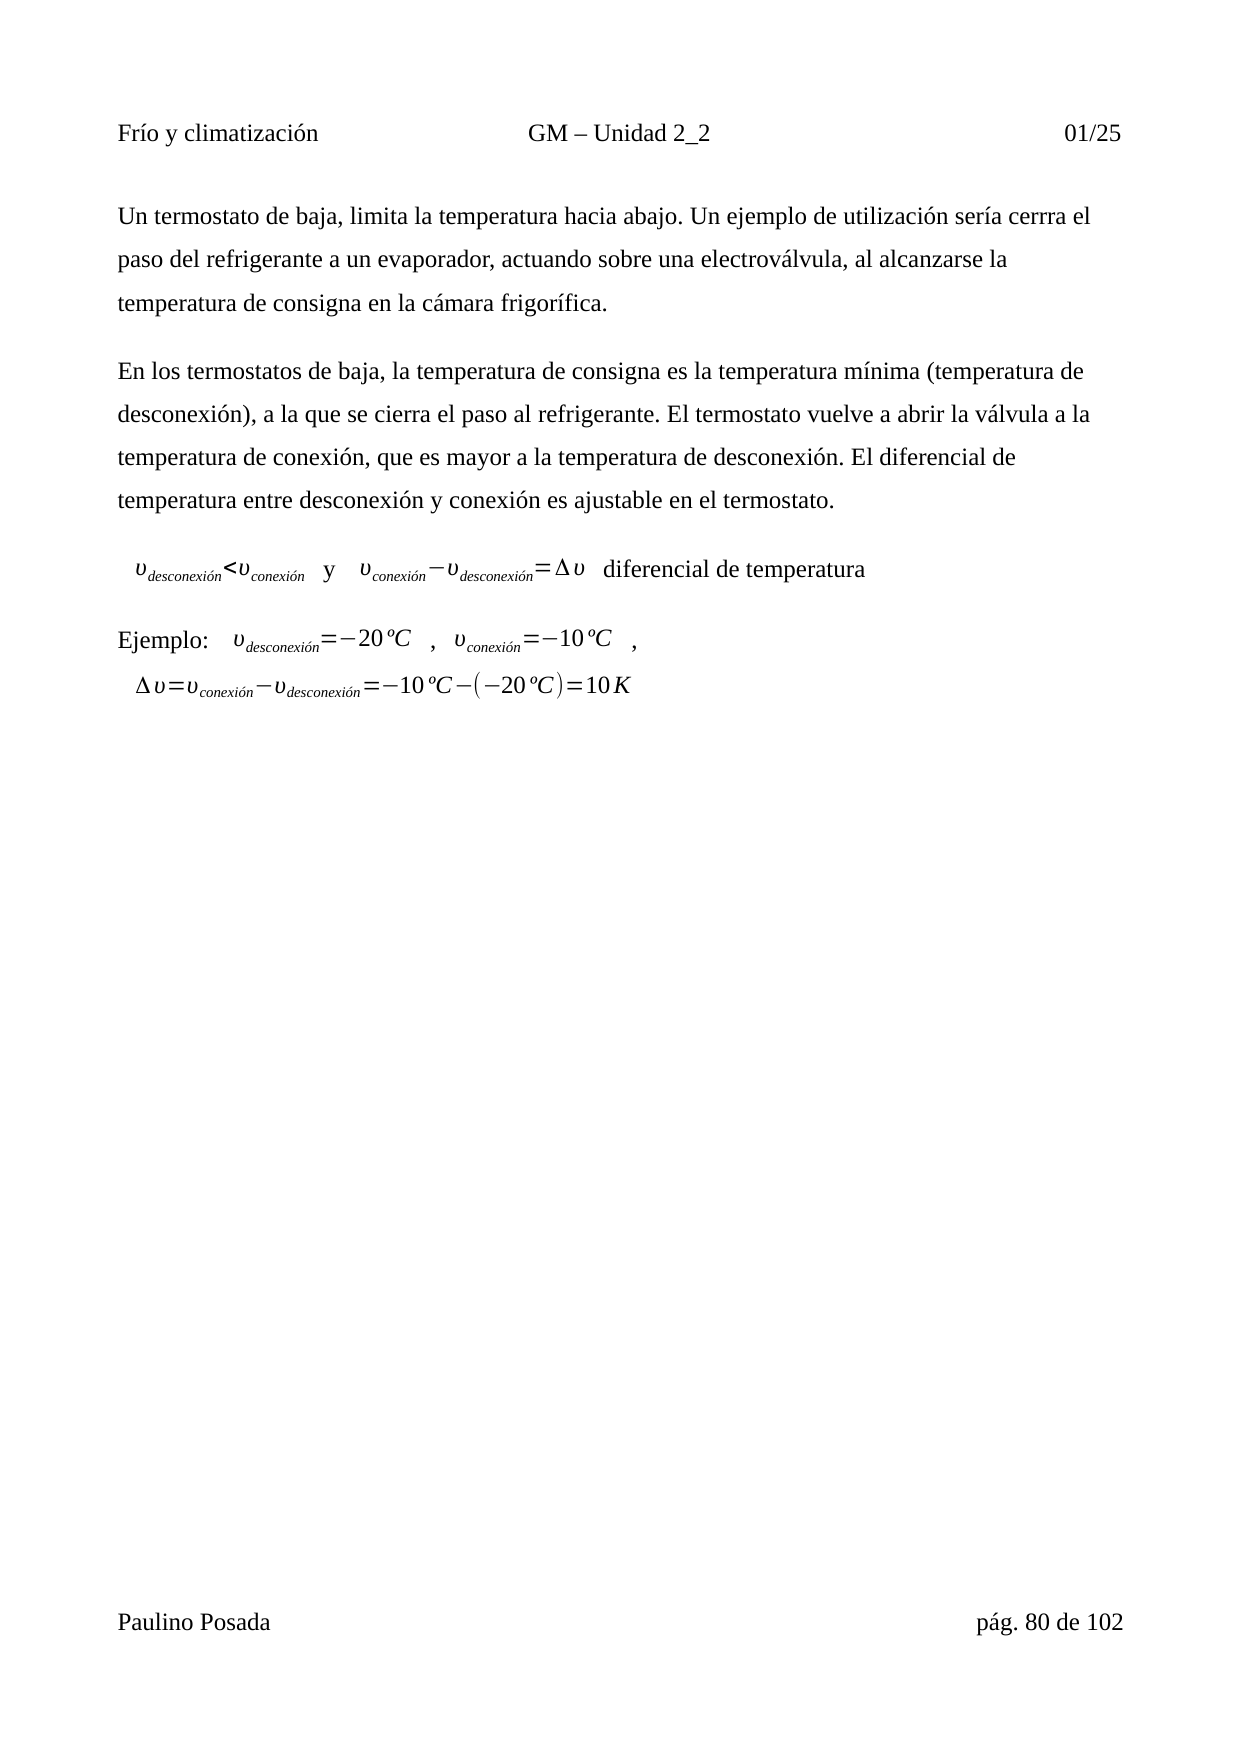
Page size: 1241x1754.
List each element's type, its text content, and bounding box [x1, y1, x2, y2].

text y diferencial de temperatura [117, 553, 1123, 585]
text En los termostatos de baja, la temperatura de consigna es la temperatura mínima (temperatura de desconexión), a la que se cierra el paso al refrigerante. El termostato vuelve a abrir la válvula a la temperatura de conexión, que es mayor a la temperatura de desconexión. El diferencial de temperatura entre desconexión y conexión es ajustable en el termostato. [117, 356, 1123, 514]
text Un termostato de baja, limita la temperatura hacia abajo. Un ejemplo de utilización sería cerrra el paso del refrigerante a un evaporador, actuando sobre una electroválvula, al alcanzarse la temperatura de consigna en la cámara frigorífica. [117, 201, 1123, 316]
text Ejemplo: ,, [117, 624, 1123, 702]
